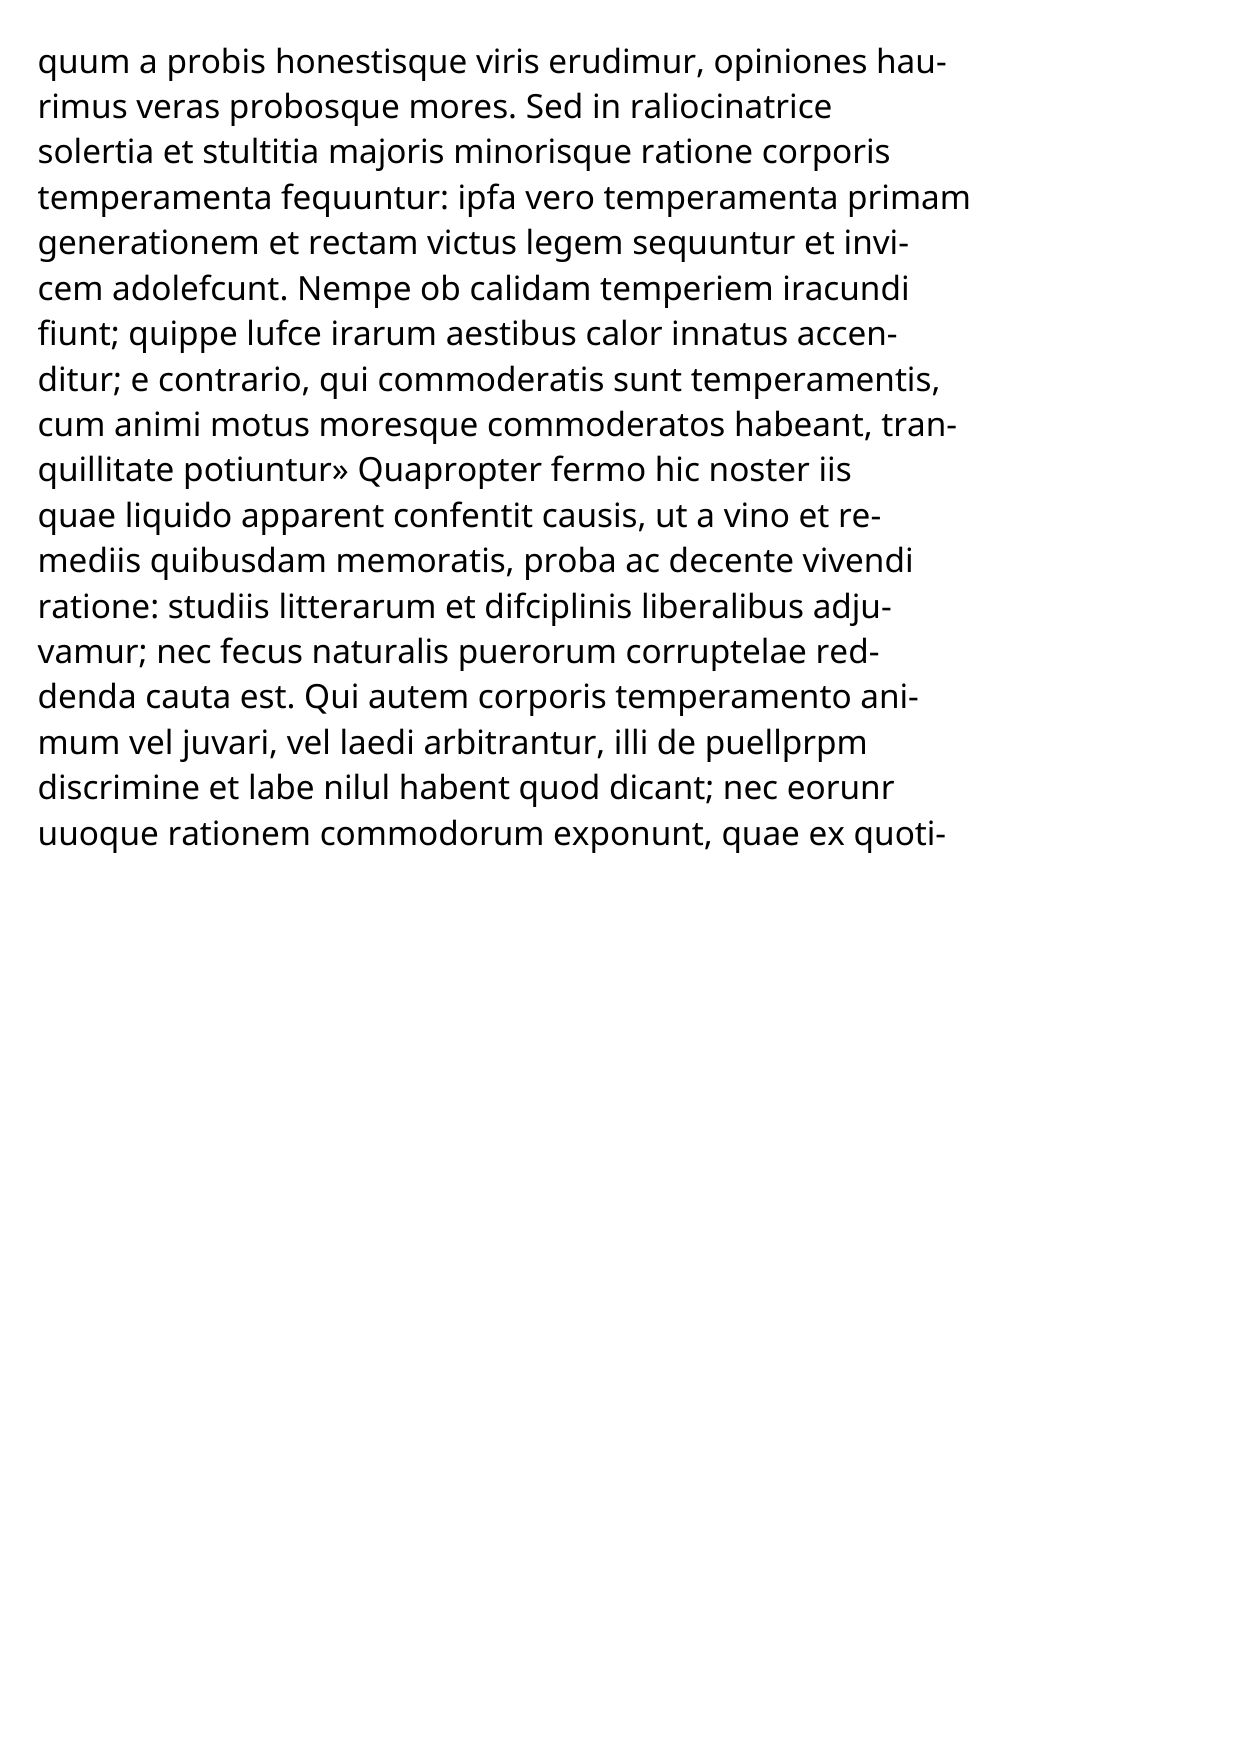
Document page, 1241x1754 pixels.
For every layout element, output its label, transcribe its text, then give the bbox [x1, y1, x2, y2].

text quum a probis honestisque viris erudimur, opiniones hau- rimus veras probosque mores. Sed in raliocinatrice solertia et stultitia majoris minorisque ratione corporis temperamenta fequuntur: ipfa vero temperamenta primam generationem et rectam victus legem sequuntur et invi- cem adolefcunt. Nempe ob calidam temperiem iracundi fiunt; quippe lufce irarum aestibus calor innatus accen- ditur; e contrario, qui commoderatis sunt temperamentis, cum animi motus moresque commoderatos habeant, tran- quillitate potiuntur» Quapropter fermo hic noster iis quae liquido apparent confentit causis, ut a vino et re- mediis quibusdam memoratis, proba ac decente vivendi ratione: studiis litterarum et difciplinis liberalibus adju- vamur; nec fecus naturalis puerorum corruptelae red- denda cauta est. Qui autem corporis temperamento ani- mum vel juvari, vel laedi arbitrantur, illi de puellprpm discrimine et labe nilul habent quod dicant; nec eorunr uuoque rationem commodorum exponunt, quae ex quoti- [37, 37, 1203, 855]
